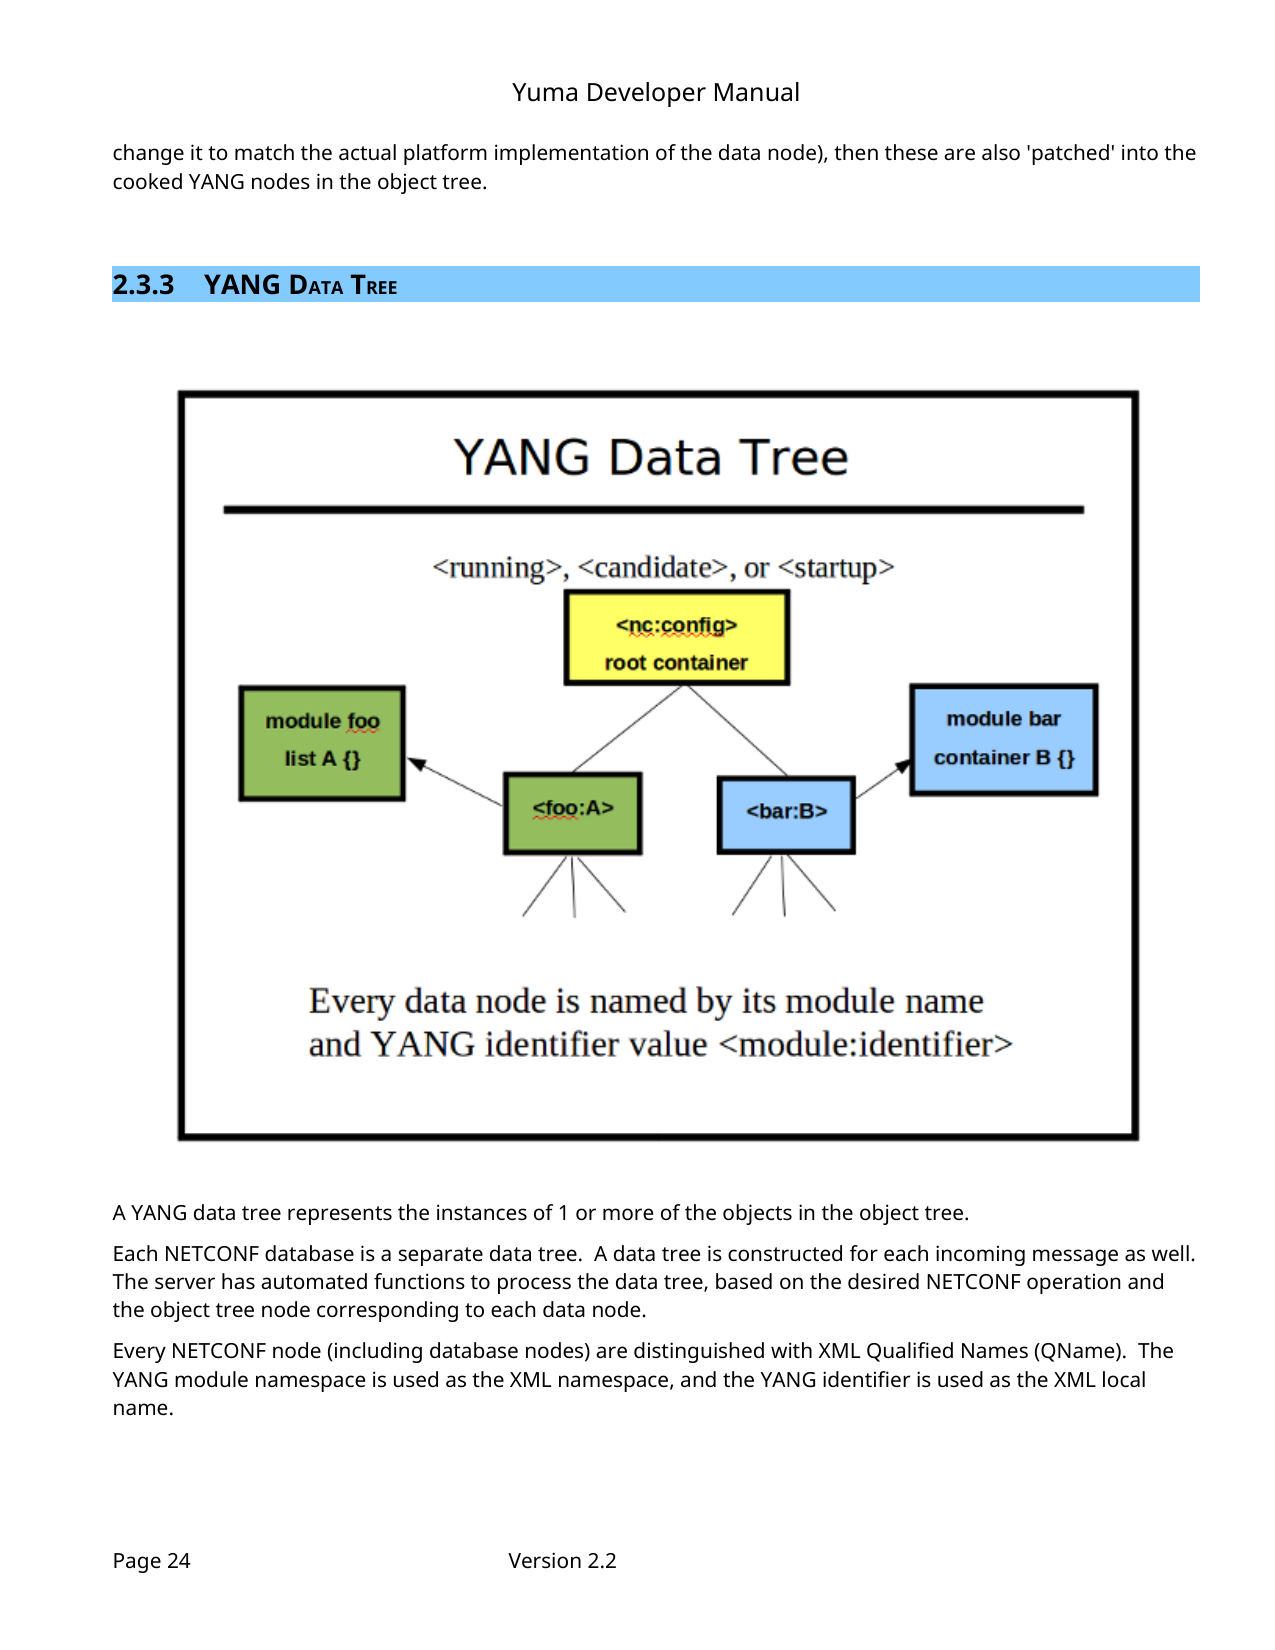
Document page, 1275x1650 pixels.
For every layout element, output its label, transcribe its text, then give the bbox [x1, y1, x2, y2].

picture [147, 372, 1166, 1157]
text Each NETCONF database is a separate data tree. A data tree is constructed for each incoming message as well. The server has automated functions to process the data tree, based on the desired NETCONF operation and the object tree node corresponding to each data node. [112, 1239, 1200, 1324]
text A YANG data tree represents the instances of 1 or more of the objects in the object tree. [112, 1198, 1200, 1226]
text change it to match the actual platform implementation of the data node), then these are also 'patched' into the cooked YANG nodes in the object tree. [112, 138, 1200, 195]
subtitle YANG Data Tree [112, 266, 1200, 302]
text Every NETCONF node (including database nodes) are distinguished with XML Qualified Names (QName). The YANG module namespace is used as the XML namespace, and the YANG identifier is used as the XML local name. [112, 1336, 1200, 1422]
